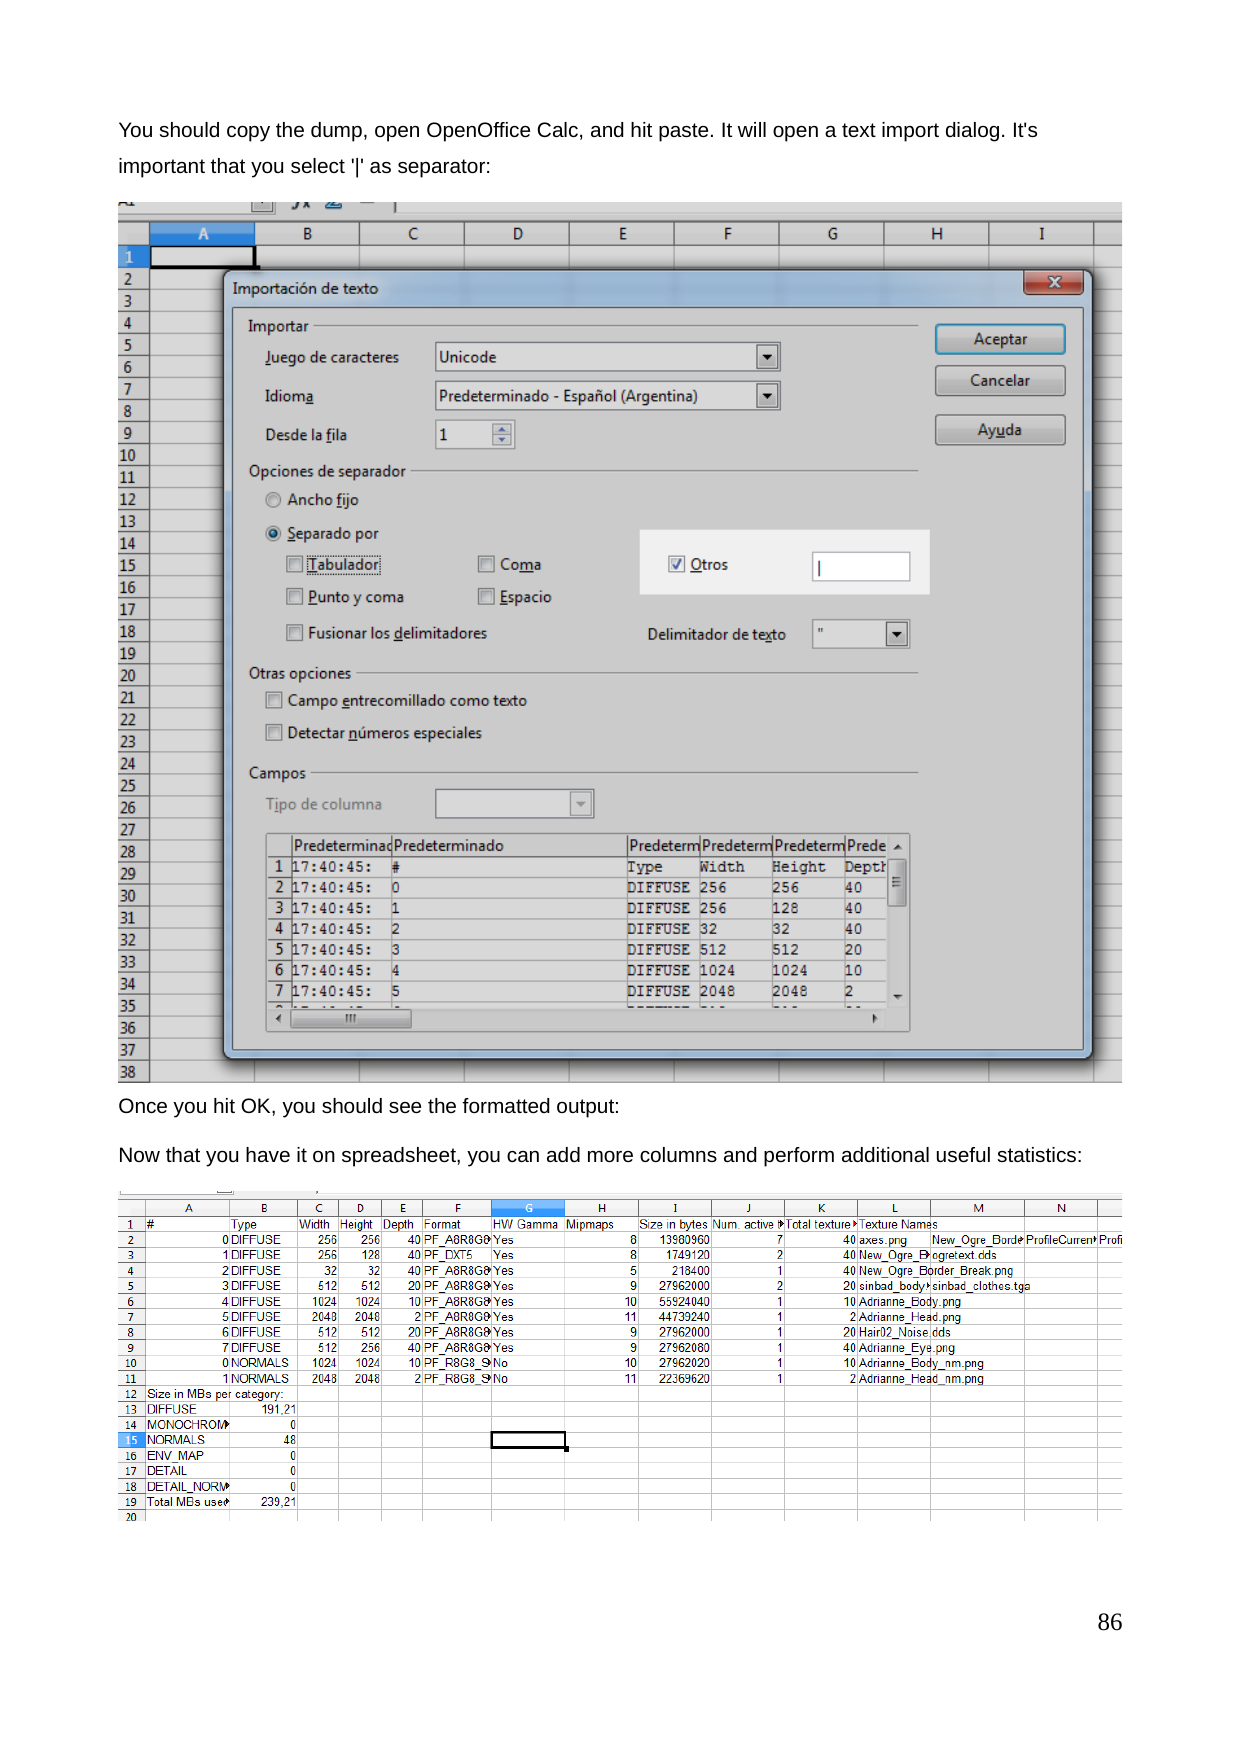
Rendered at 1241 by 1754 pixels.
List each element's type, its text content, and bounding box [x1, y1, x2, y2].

text Now that you have it on spreadsheet, you can add more columns and perform additional useful statistics: [118, 1143, 1122, 1167]
picture [118, 202, 1123, 1083]
text You should copy the dump, open OpenOffice Calc, and hit paste. It will open a text import dialog. It's important that you select '|' as separator: [118, 118, 1122, 178]
picture [118, 1191, 1123, 1521]
text Once you hit OK, you should see the formatted output: [118, 1083, 1122, 1118]
